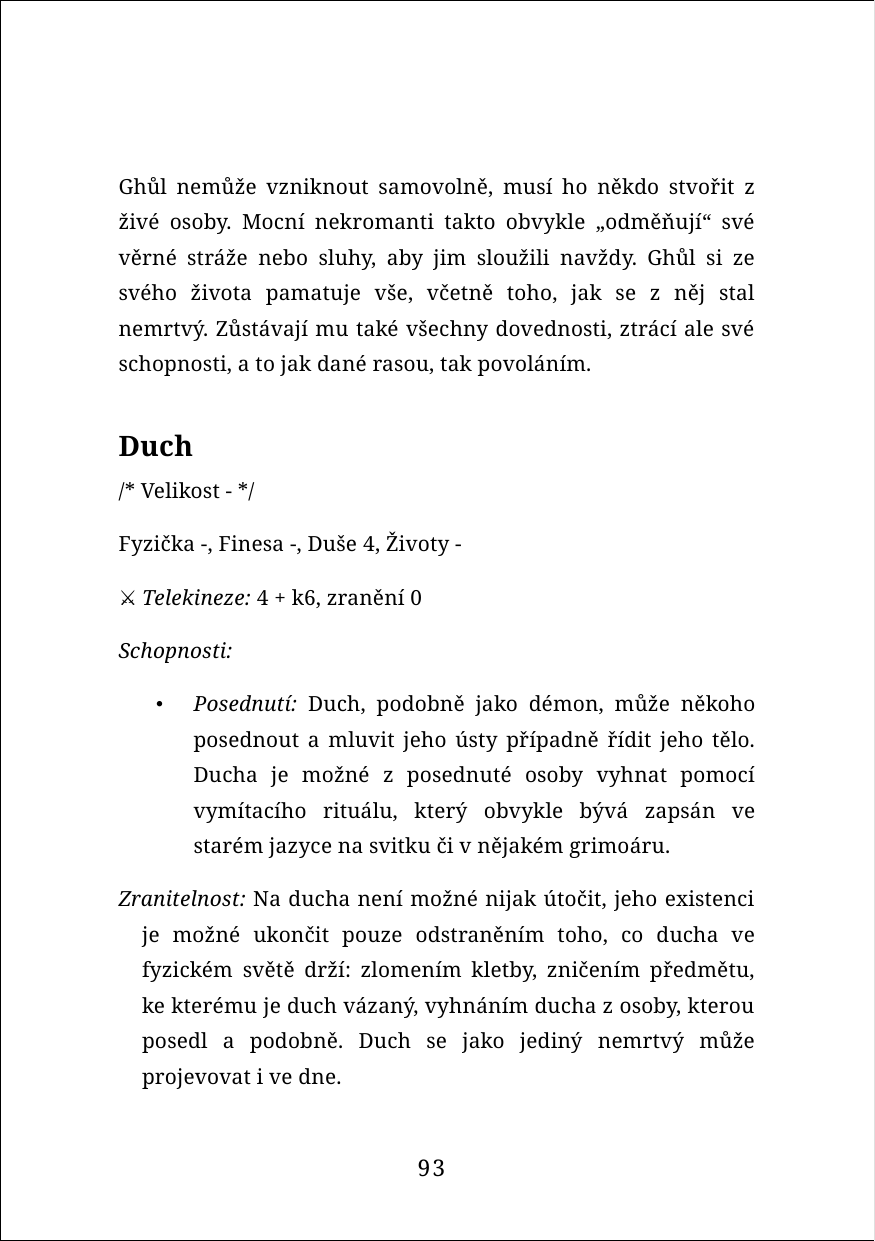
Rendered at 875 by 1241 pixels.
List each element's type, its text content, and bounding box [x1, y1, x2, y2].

text ⚔ Telekineze: 4 + k6, zranění 0 [118, 583, 756, 611]
text Schopnosti: [118, 636, 756, 664]
text Fyzička -, Finesa -, Duše 4, Životy - [118, 529, 756, 558]
text Ghůl nemůže vzniknout samovolně, musí ho někdo stvořit z živé osoby. Mocní nekromanti takto obvykle „odměňují“ své věrné stráže nebo sluhy, aby jim sloužili navždy. Ghůl si ze svého života pamatuje vše, včetně toho, jak se z něj stal nemrtvý. Zůstávají mu také všechny dovednosti, ztrácí ale své schopnosti, a to jak dané rasou, tak povoláním. [118, 172, 756, 378]
subtitle Duch [118, 426, 756, 464]
list Posednutí: Duch, podobně jako démon, může někoho posednout a mluvit jeho ústy případně řídit jeho tělo. Ducha je možné z posednuté osoby vyhnat pomocí vymítacího rituálu, který obvykle bývá zapsán ve starém jazyce na svitku či v nějakém grimoáru. [156, 689, 756, 860]
text /* Velikost - */ [118, 476, 756, 505]
text Zranitelnost: Na ducha není možné nijak útočit, jeho existenci je možné ukončit pouze odstraněním toho, co ducha ve fyzickém světě drží: zlomením kletby, zničením předmětu, ke kterému je duch vázaný, vyhnáním ducha z osoby, kterou posedl a podobně. Duch se jako jediný nemrtvý může projevovat i ve dne. [118, 884, 756, 1091]
